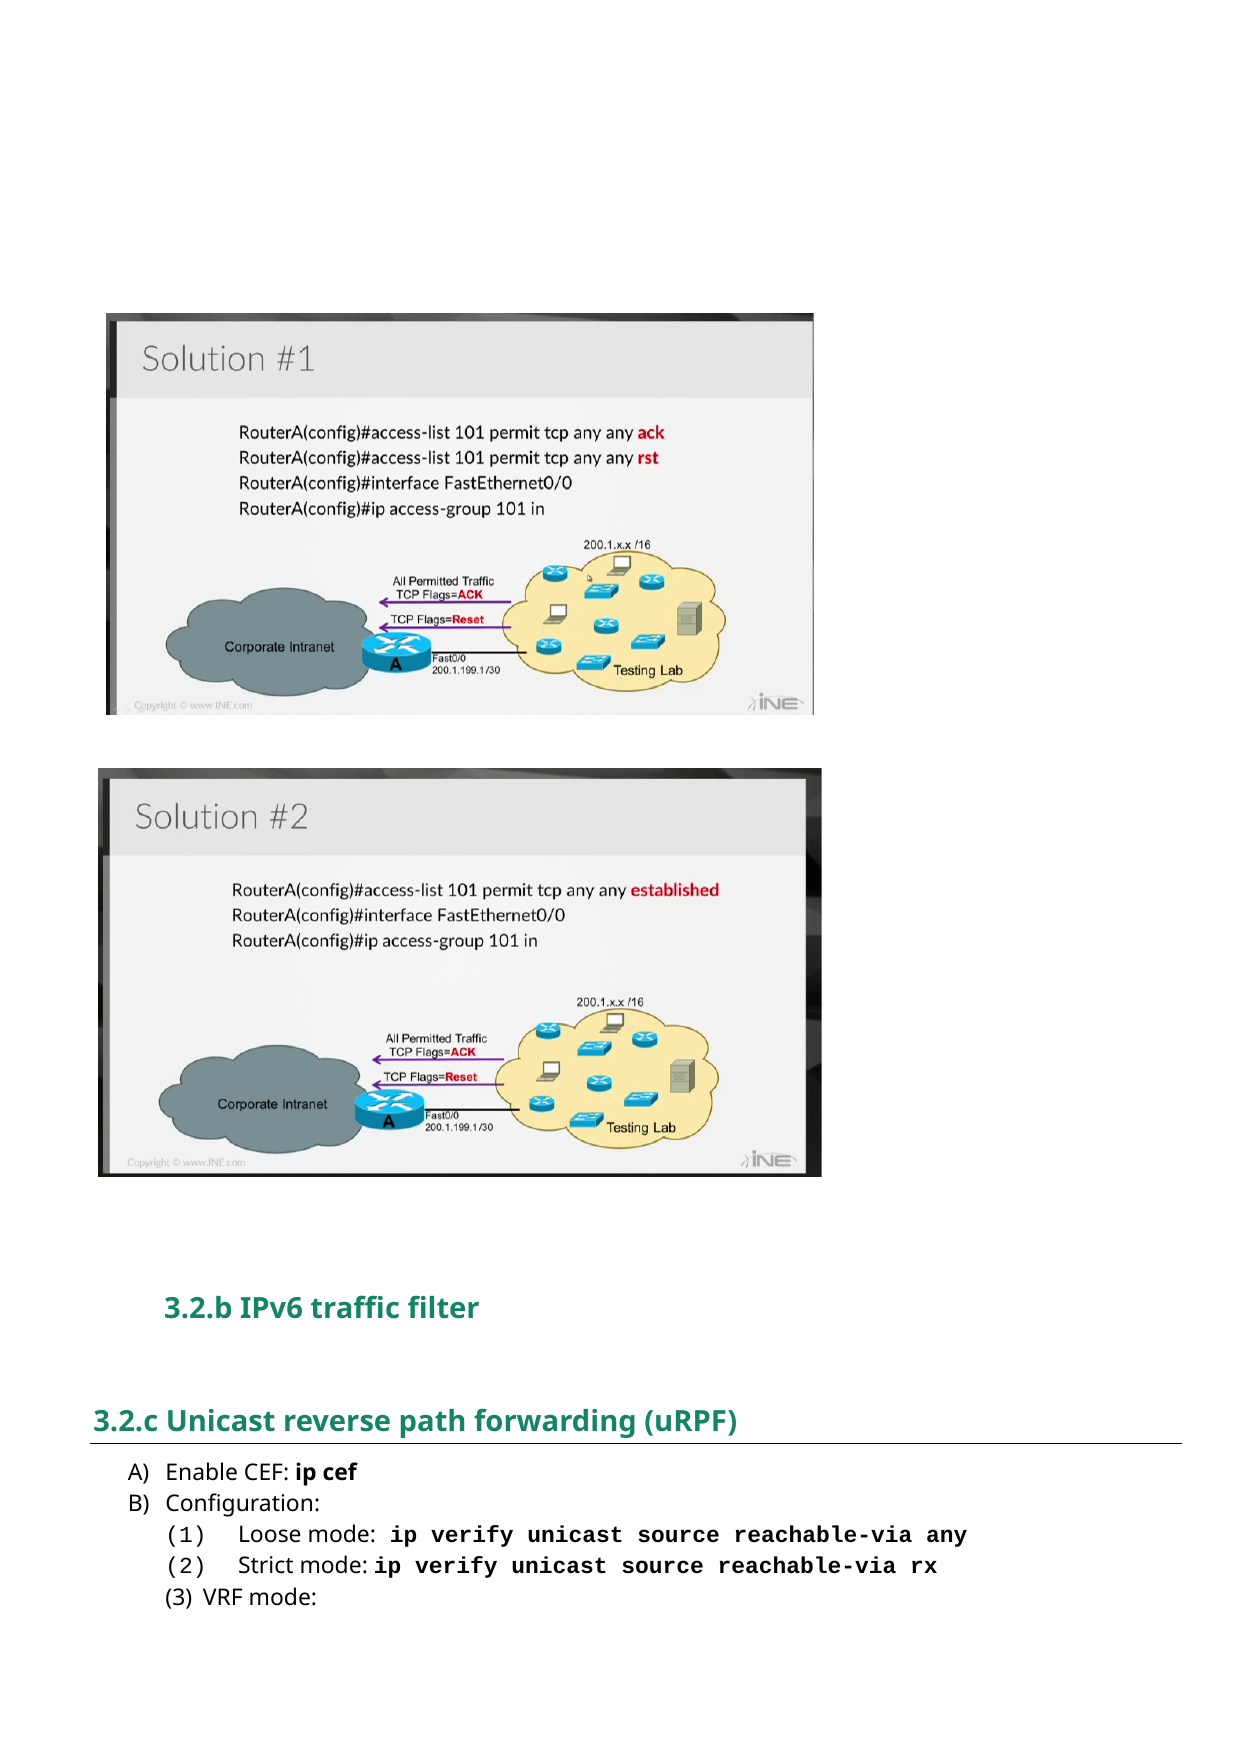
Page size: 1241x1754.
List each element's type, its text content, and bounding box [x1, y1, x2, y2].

list VRF mode: [165, 1581, 1182, 1612]
picture [98, 768, 822, 1177]
list Strict mode: ip verify unicast source reachable-via rx [165, 1549, 1182, 1581]
subtitle 3.2.b IPv6 traffic filter [90, 1285, 1182, 1327]
picture [106, 313, 814, 715]
list Enable CEF: ip cef [128, 1456, 1182, 1487]
subtitle 3.2.c Unicast reverse path forwarding (uRPF) [90, 1358, 1182, 1443]
list Loose mode: ip verify unicast source reachable-via any [165, 1518, 1182, 1549]
list Configuration: [128, 1487, 1182, 1518]
